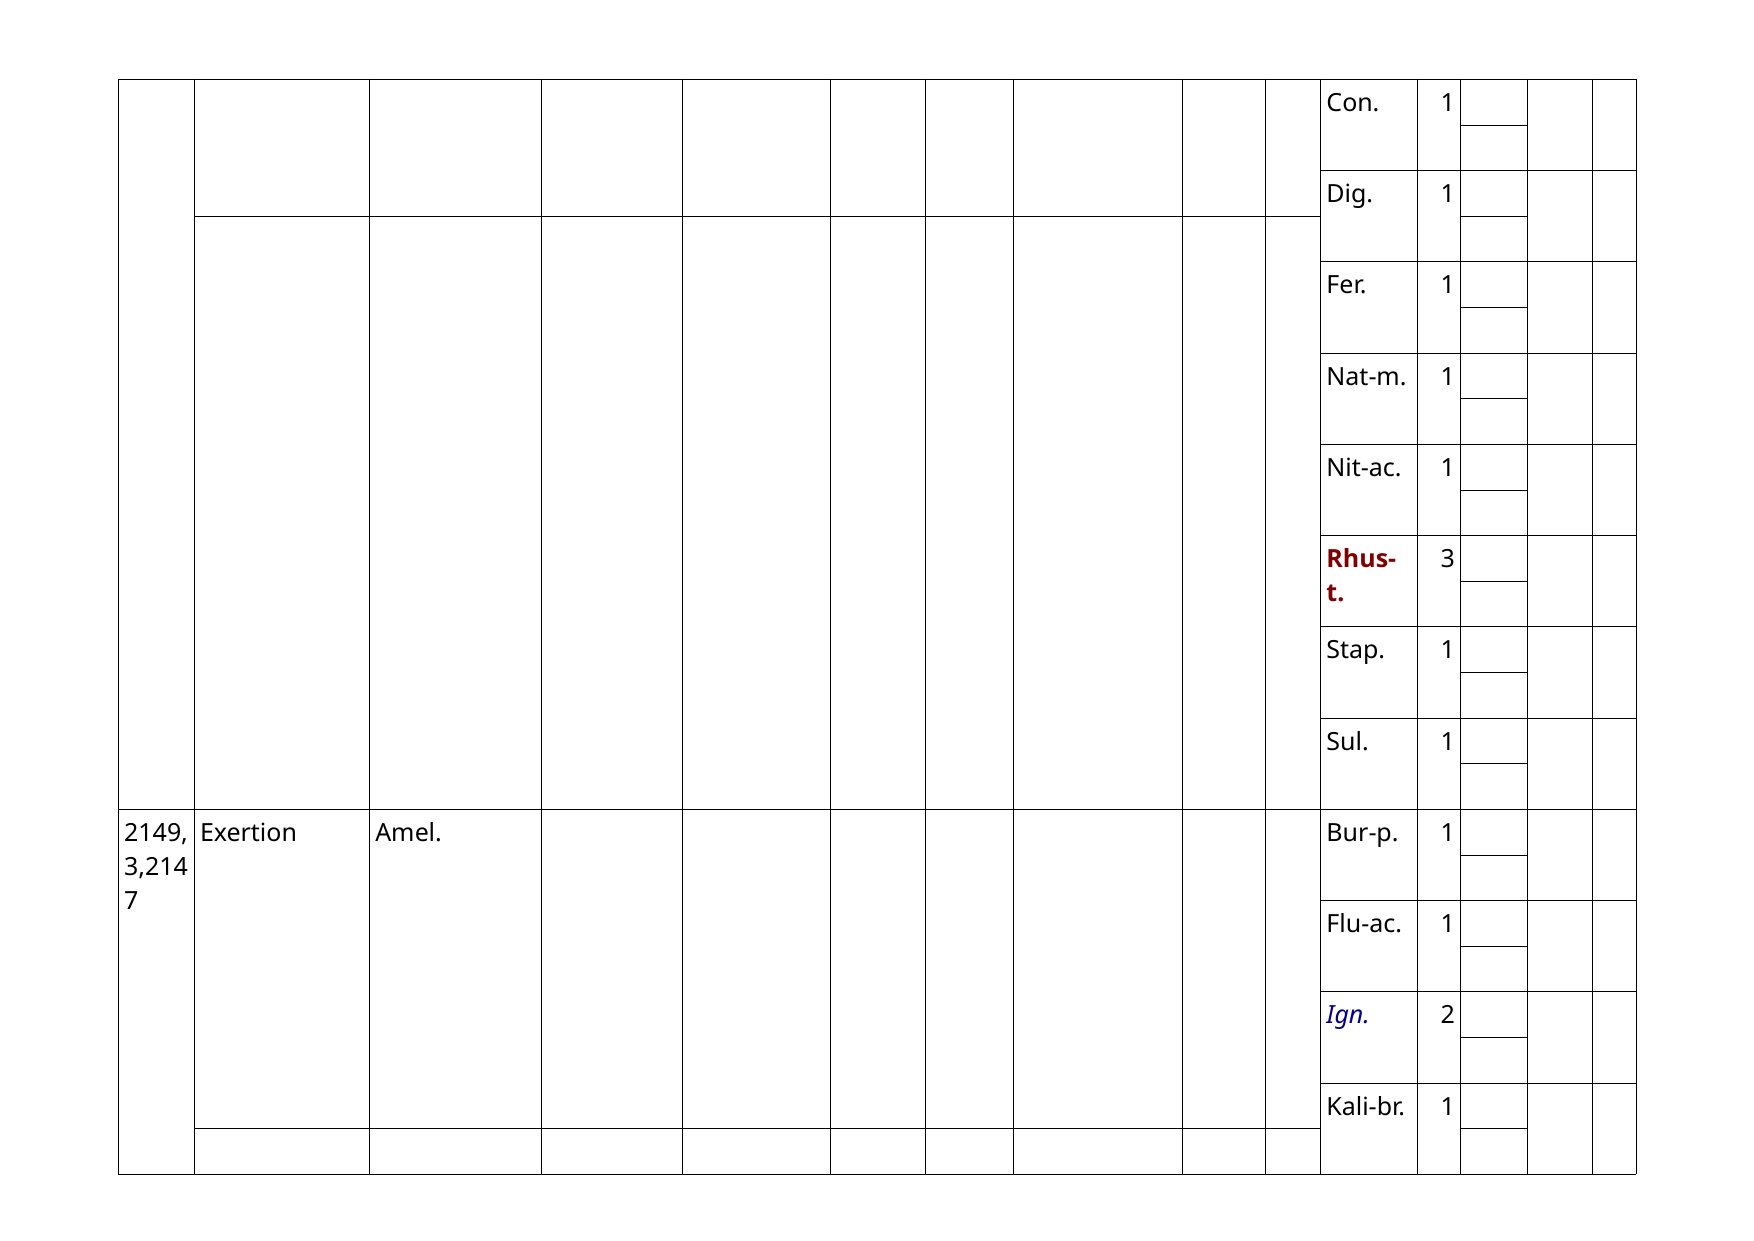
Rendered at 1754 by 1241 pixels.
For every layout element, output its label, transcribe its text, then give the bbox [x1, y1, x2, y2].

table_cell [1461, 582, 1527, 626]
table_cell [1528, 627, 1592, 718]
table_cell [1266, 217, 1320, 809]
table_cell [1593, 171, 1636, 261]
table_cell [1593, 719, 1636, 809]
table_cell [1593, 901, 1636, 991]
table_cell 1 [1418, 1084, 1460, 1174]
table_cell 1 [1418, 80, 1460, 170]
table_cell [1461, 171, 1527, 216]
table_cell [542, 810, 682, 1128]
table_cell Sul. [1321, 719, 1417, 809]
table_cell Exertion [195, 810, 369, 1128]
table_cell 1 [1418, 262, 1460, 353]
table_cell [1593, 80, 1636, 170]
table_cell Fer. [1321, 262, 1417, 353]
table_cell [1528, 992, 1592, 1083]
table_cell [1461, 1038, 1527, 1083]
table_cell [1461, 901, 1527, 946]
table_cell [1461, 810, 1527, 854]
table_cell [831, 1129, 925, 1174]
table_cell [1461, 80, 1527, 124]
table_cell [1528, 262, 1592, 353]
table_cell 2149,3,2147 [119, 810, 194, 1174]
table_cell [1461, 992, 1527, 1037]
table_cell [1014, 1129, 1182, 1174]
table_cell [542, 80, 682, 216]
table_cell [1461, 947, 1527, 991]
table_cell 3 [1418, 536, 1460, 626]
table_cell [1593, 262, 1636, 353]
table_cell [926, 217, 1013, 809]
table_cell [1528, 810, 1592, 900]
table_cell [831, 810, 925, 1128]
table_cell [683, 80, 830, 216]
table_cell [1461, 764, 1527, 809]
table_cell Nit-ac. [1321, 445, 1417, 535]
table_cell [926, 810, 1013, 1128]
table_cell [1014, 810, 1182, 1128]
table_cell [1183, 810, 1265, 1128]
table_cell [1461, 627, 1527, 672]
table_cell [1461, 856, 1527, 900]
table_cell [683, 217, 830, 809]
table_cell [1183, 80, 1265, 216]
table_cell [1528, 1084, 1592, 1174]
table_cell [683, 810, 830, 1128]
table_cell [1593, 445, 1636, 535]
table_cell 1 [1418, 901, 1460, 991]
table_cell [1593, 810, 1636, 900]
table_cell [1461, 308, 1527, 353]
table_cell Dig. [1321, 171, 1417, 261]
table_cell [1461, 719, 1527, 763]
table_cell [831, 80, 925, 216]
table_cell Stap. [1321, 627, 1417, 718]
table_cell 2 [1418, 992, 1460, 1083]
table_cell 1 [1418, 354, 1460, 444]
table_cell [1183, 1129, 1265, 1174]
table_cell 1 [1418, 719, 1460, 809]
table_cell [1014, 80, 1182, 216]
table_cell [1461, 491, 1527, 535]
table_cell Con. [1321, 80, 1417, 170]
table_cell [1266, 810, 1320, 1128]
table_cell Rhus-t. [1321, 536, 1417, 626]
table_cell [1528, 354, 1592, 444]
table_cell [1461, 445, 1527, 489]
table_cell [1593, 354, 1636, 444]
table_cell 1 [1418, 627, 1460, 718]
table_cell 1 [1418, 445, 1460, 535]
table_cell [1593, 536, 1636, 626]
table_cell [370, 80, 541, 216]
table_cell [195, 217, 369, 809]
table_cell Bur-p. [1321, 810, 1417, 900]
table_cell [542, 1129, 682, 1174]
table_cell 1 [1418, 810, 1460, 900]
table_cell [1461, 1084, 1527, 1128]
table_cell [1593, 992, 1636, 1083]
table_cell [1528, 536, 1592, 626]
table_cell [542, 217, 682, 809]
table_cell [370, 1129, 541, 1174]
table_cell [1183, 217, 1265, 809]
table_cell [1528, 80, 1592, 170]
table_cell [683, 1129, 830, 1174]
table_cell Kali-br. [1321, 1084, 1417, 1174]
table_cell [195, 80, 369, 216]
table_cell [1461, 673, 1527, 718]
table_cell Amel. [370, 810, 541, 1128]
table_cell [119, 80, 194, 809]
table_cell [1014, 217, 1182, 809]
table_cell [1593, 1084, 1636, 1174]
table_cell [831, 217, 925, 809]
table_cell 1 [1418, 171, 1460, 261]
table_cell [1461, 1129, 1527, 1174]
table_cell [370, 217, 541, 809]
table_cell [195, 1129, 369, 1174]
table_cell Nat-m. [1321, 354, 1417, 444]
table_cell [1528, 445, 1592, 535]
table_cell [1461, 217, 1527, 261]
table_cell [1528, 171, 1592, 261]
table_cell [926, 1129, 1013, 1174]
table_cell [1461, 354, 1527, 398]
table_cell [1461, 536, 1527, 581]
table_cell [1593, 627, 1636, 718]
table_cell [1266, 80, 1320, 216]
table_cell [1461, 126, 1527, 170]
table_cell [1461, 262, 1527, 307]
table_cell [926, 80, 1013, 216]
table_cell Flu-ac. [1321, 901, 1417, 991]
table_cell [1266, 1129, 1320, 1174]
table_cell [1528, 719, 1592, 809]
table_cell [1528, 901, 1592, 991]
table_cell [1461, 399, 1527, 444]
table_cell Ign. [1321, 992, 1417, 1083]
